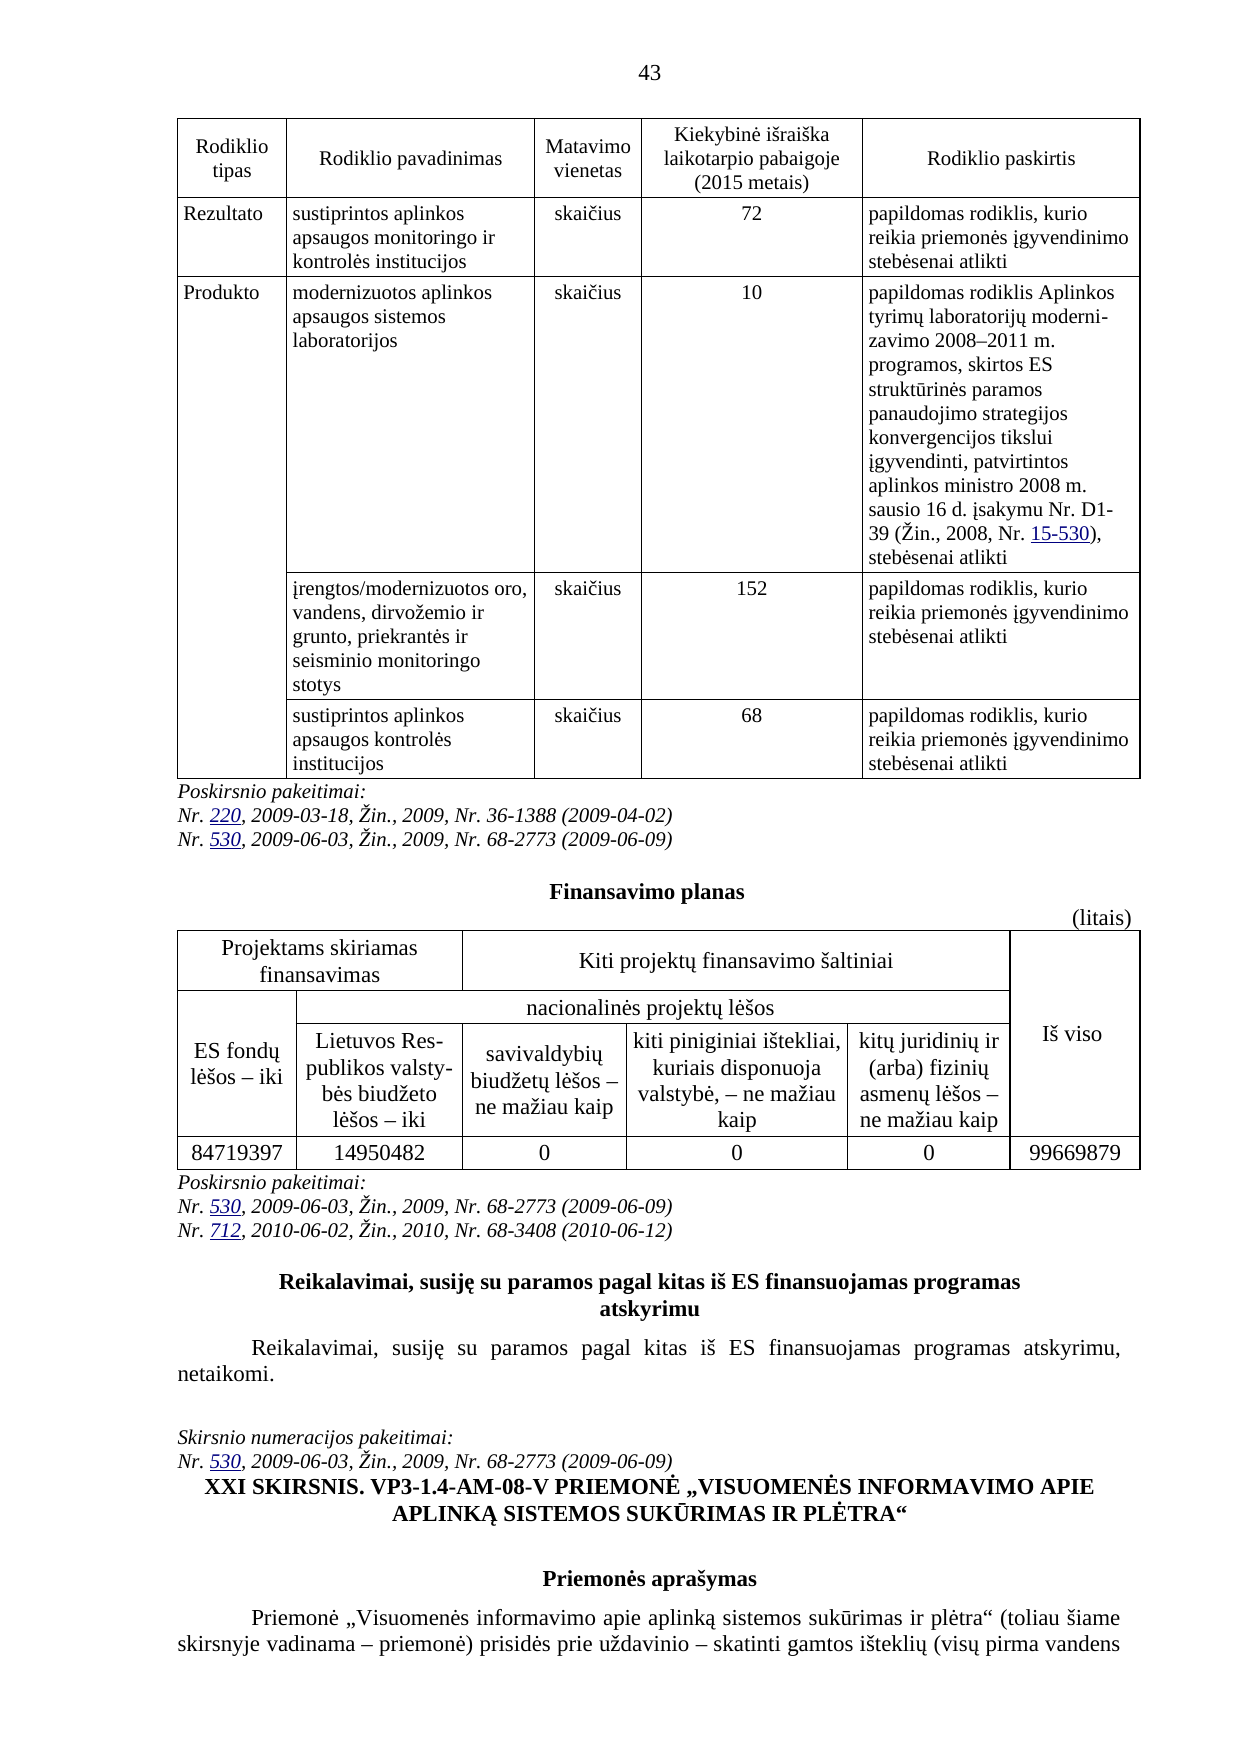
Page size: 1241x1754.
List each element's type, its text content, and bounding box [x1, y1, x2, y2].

table_cell 0 [463, 1137, 626, 1169]
table_cell skaičius [535, 277, 641, 572]
text Reikalavimai, susiję su paramos pagal kitas iš ES finansuojamas programas atskyrimu [177, 1268, 1122, 1321]
table_cell 152 [642, 573, 862, 699]
table_header Rodiklio pavadinimas [287, 119, 534, 197]
table_cell 68 [642, 700, 862, 778]
table_cell skaičius [535, 573, 641, 699]
text (litais) [177, 904, 1132, 930]
table_cell kitų juridinių ir (arba) fizinių asmenų lėšos – ne mažiau kaip [848, 1024, 1009, 1136]
table_header Rodiklio paskirtis [863, 119, 1139, 197]
table_header Rodiklio tipas [178, 119, 286, 197]
text Poskirsnio pakeitimai: [177, 1170, 1122, 1194]
table_cell papildomas rodiklis, kurio reikia priemonės įgyvendi­nimo stebėsenai atlikti [863, 573, 1139, 699]
table_cell 14950482 [297, 1137, 462, 1169]
text Nr. 712, 2010-06-02, Žin., 2010, Nr. 68-3408 (2010-06-12) [177, 1218, 1122, 1242]
table_cell Lietuvos Res­publikos valsty­bės biudžeto lėšos – iki [297, 1024, 462, 1136]
table_cell ES fondų lėšos – iki [178, 991, 296, 1136]
table_cell 0 [627, 1137, 847, 1169]
table_header Projektams skiriamas finansavimas [178, 931, 462, 990]
table_cell 0 [848, 1137, 1009, 1169]
table_cell savivaldybių biudžetų lėšos – ne mažiau kaip [463, 1024, 626, 1136]
table_cell 10 [642, 277, 862, 572]
table_cell 72 [642, 198, 862, 276]
text Nr. 530, 2009-06-03, Žin., 2009, Nr. 68-2773 (2009-06-09) [177, 1194, 1122, 1218]
text Reikalavimai, susiję su paramos pagal kitas iš ES finansuojamas programas atskyrimu, netaikomi. [177, 1333, 1122, 1386]
table_cell 84719397 [178, 1137, 296, 1169]
text Finansavimo planas [177, 878, 1122, 904]
text Nr. 220, 2009-03-18, Žin., 2009, Nr. 36-1388 (2009-04-02) [177, 803, 1122, 827]
table_cell 99669879 [1011, 1137, 1139, 1169]
table_cell papildomas rodiklis, kurio reikia priemonės įgyvendi­nimo stebėsenai atlikti [863, 700, 1139, 778]
text Priemonė „Visuomenės informavimo apie aplinką sistemos sukūrimas ir plėtra“ (toliau šiame skirsnyje vadinama – priemonė) prisidės prie uždavinio – skatinti gamtos išteklių (visų pirma vandens [177, 1604, 1122, 1656]
table_cell papildomas rodiklis Aplinkos tyrimų laboratorijų moderni­zavimo 2008–2011 m. programos, skirtos ES struktūrinės paramos panaudojimo strategijos konvergencijos tikslui įgyvendinti, patvirtintos aplinkos ministro 2008 m. sausio 16 d. įsakymu Nr. D1-39 (Žin., 2008, Nr. 15-530), stebėsenai atlikti [863, 277, 1139, 572]
table_cell skaičius [535, 198, 641, 276]
text Nr. 530, 2009-06-03, Žin., 2009, Nr. 68-2773 (2009-06-09) [177, 1449, 1122, 1473]
table_cell papildomas rodiklis, kurio reikia priemonės įgyvendi­nimo stebėsenai atlikti [863, 198, 1139, 276]
table_cell sustiprintos aplinkos apsaugos kontrolės institucijos [287, 700, 534, 778]
table_header Kiekybinė išraiška laikotarpio pabaigoje (2015 metais) [642, 119, 862, 197]
text Nr. 530, 2009-06-03, Žin., 2009, Nr. 68-2773 (2009-06-09) [177, 827, 1122, 851]
text Poskirsnio pakeitimai: [177, 779, 1122, 803]
table_cell Produkto [178, 277, 286, 778]
table_cell nacionalinės projektų lėšos [297, 991, 1009, 1023]
text Skirsnio numeracijos pakeitimai: [177, 1425, 1122, 1449]
table_header Matavimo vienetas [535, 119, 641, 197]
table_cell sustiprintos aplinkos apsaugos monitoringo ir kontrolės institucijos [287, 198, 534, 276]
table_cell skaičius [535, 700, 641, 778]
table_cell modernizuotos aplinkos apsaugos sistemos laboratorijos [287, 277, 534, 572]
text XXI SKIRSNIS. VP3-1.4-AM-08-V PRIEMONĖ „VISUOMENĖS INFORMAVIMO APIE APLINKĄ SISTEMOS SUKŪRIMAS IR PLĖTRA“ [177, 1473, 1122, 1526]
table_header Iš viso [1011, 931, 1139, 1136]
table_header Kiti projektų finansavimo šaltiniai [463, 931, 1009, 990]
table_cell kiti piniginiai ištekliai, kuriais disponuoja valstybė, – ne mažiau kaip [627, 1024, 847, 1136]
text Priemonės aprašymas [177, 1565, 1122, 1591]
table_cell Rezultato [178, 198, 286, 276]
table_cell įrengtos/modernizuotos oro, vandens, dirvožemio ir grunto, priekrantės ir seisminio monitoringo stotys [287, 573, 534, 699]
